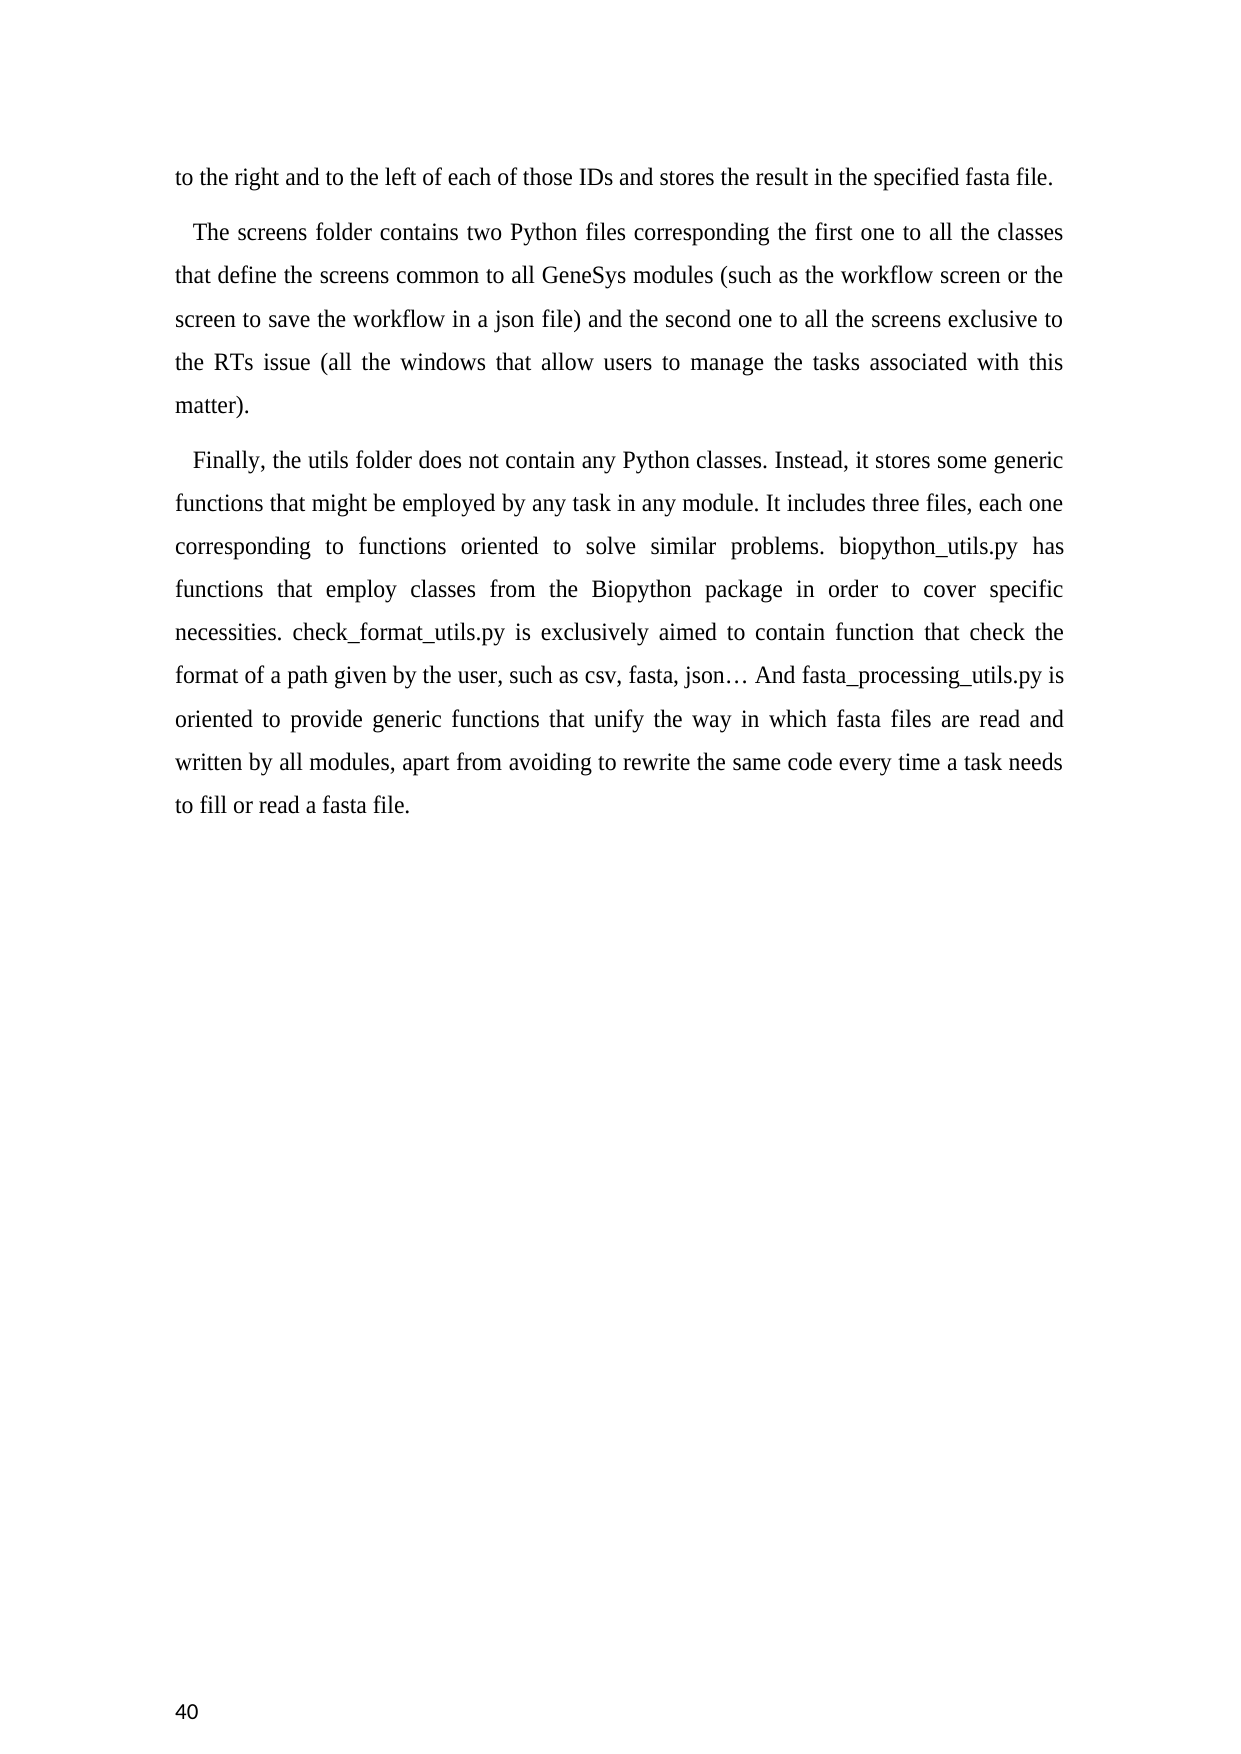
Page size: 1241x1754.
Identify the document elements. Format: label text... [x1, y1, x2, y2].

text The screens folder contains two Python files corresponding the first one to all the classes that define the screens common to all GeneSys modules (such as the workflow screen or the screen to save the workflow in a json file) and the second one to all the screens exclusive to the RTs issue (all the windows that allow users to manage the tasks associated with this matter). [175, 217, 1065, 419]
text Finally, the utils folder does not contain any Python classes. Instead, it stores some generic functions that might be employed by any task in any module. It includes three files, each one corresponding to functions oriented to solve similar problems. biopython_utils.py has functions that employ classes from the Biopython package in order to cover specific necessities. check_format_utils.py is exclusively aimed to contain function that check the format of a path given by the user, such as csv, fasta, json… And fasta_processing_utils.py is oriented to provide generic functions that unify the way in which fasta files are read and written by all modules, apart from avoiding to rewrite the same code every time a task needs to fill or read a fasta file. [175, 445, 1065, 819]
text to the right and to the left of each of those IDs and stores the result in the specified fasta file. [175, 162, 1065, 191]
